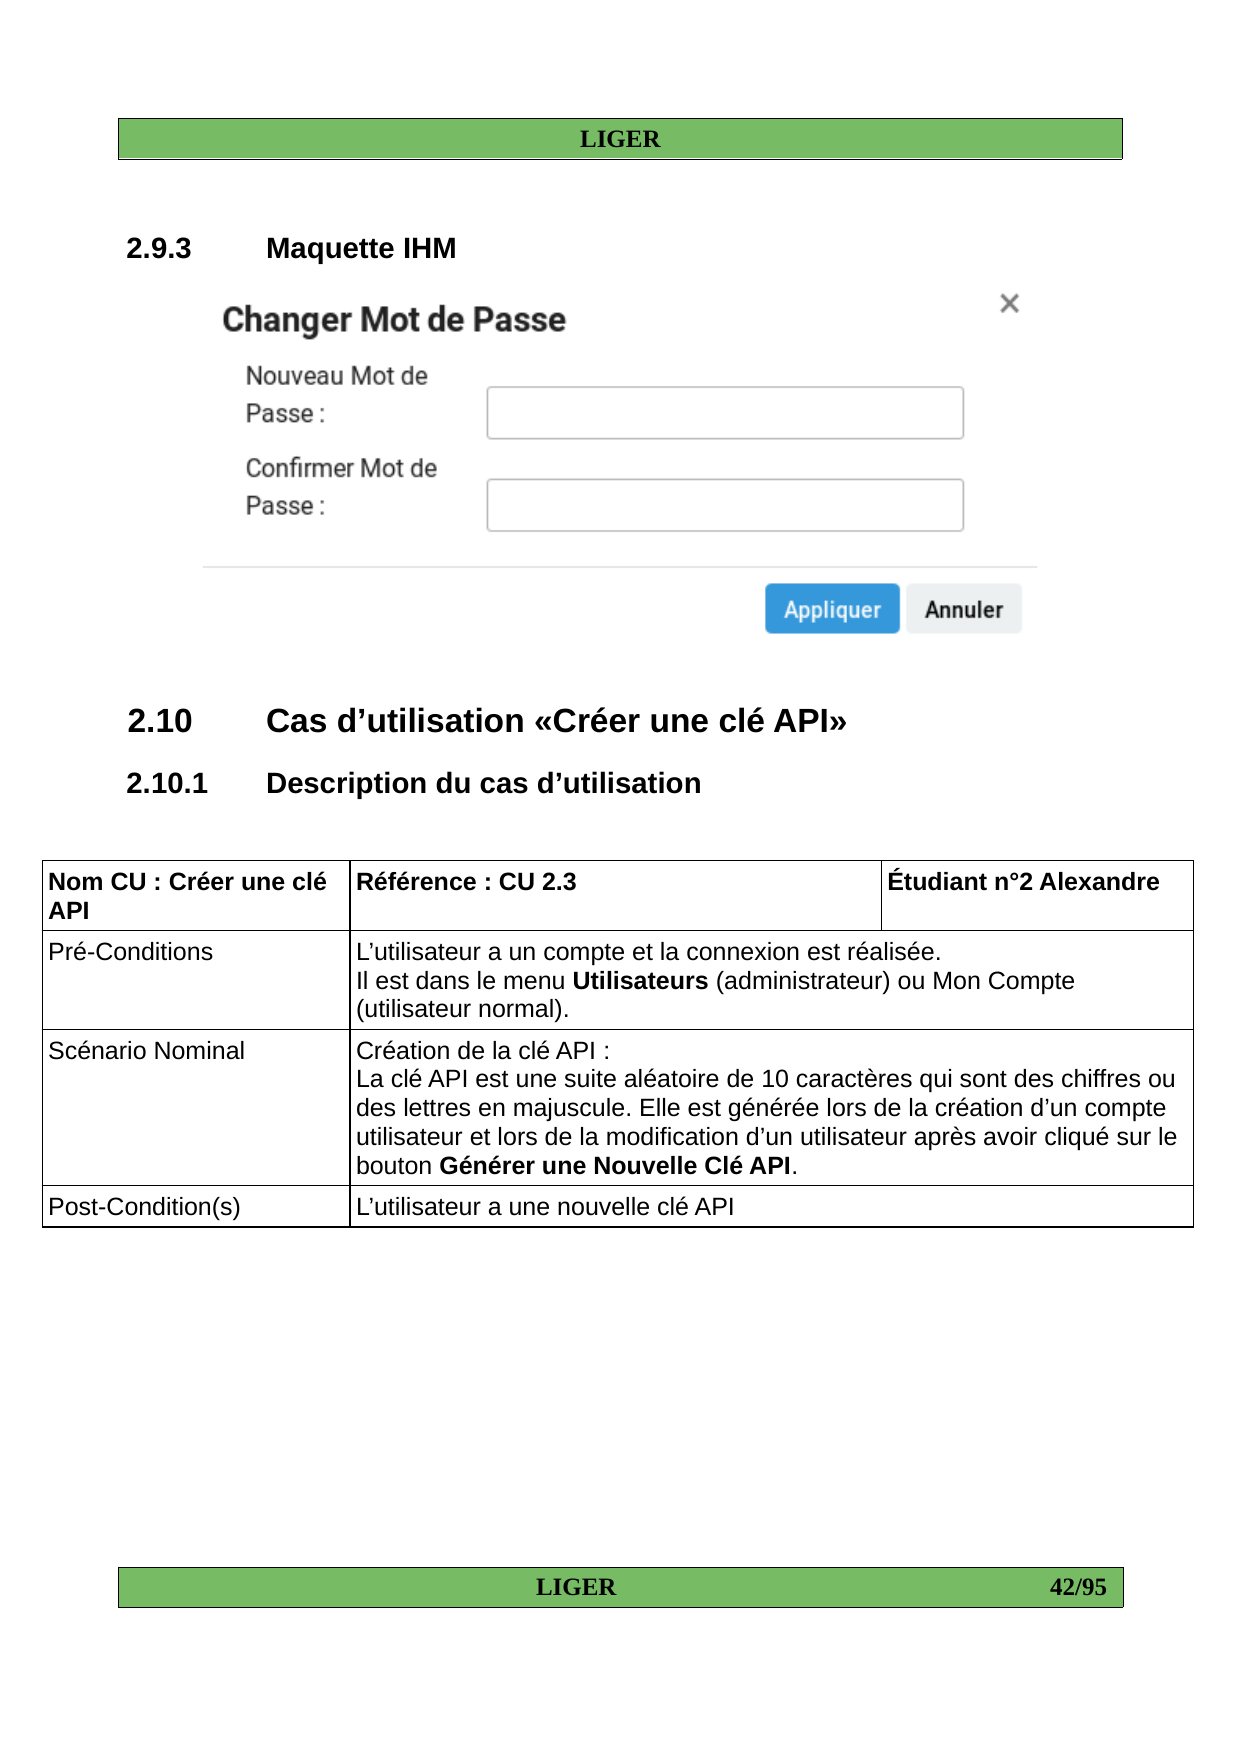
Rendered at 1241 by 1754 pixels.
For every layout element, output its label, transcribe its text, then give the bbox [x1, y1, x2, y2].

picture [202, 277, 1038, 651]
table_header Référence : CU 2.3 [351, 861, 881, 930]
subtitle Description du cas d’utilisation [118, 766, 1122, 800]
table_cell Scénario Nominal [43, 1030, 349, 1185]
table_header Nom CU : Créer une clé API [43, 861, 349, 930]
table_cell L’utilisateur a une nouvelle clé API [351, 1186, 1193, 1226]
subtitle Maquette IHM [118, 231, 1122, 265]
subtitle Cas d’utilisation «Créer une clé API» [118, 701, 1122, 739]
table_cell Création de la clé API : La clé API est une suite aléatoire de 10 caractères qui sont des chiffres ou des lettres en majuscule. Elle est générée lors de la création d’un compte utilisateur et lors de la modification d’un utilisateur après avoir cliqué sur le bouton Générer une Nouvelle Clé API. [351, 1030, 1193, 1185]
table_cell Post-Condition(s) [43, 1186, 349, 1226]
table_cell Pré-Conditions [43, 931, 349, 1029]
table_header Étudiant n°2 Alexandre [882, 861, 1193, 930]
table_cell L’utilisateur a un compte et la connexion est réalisée. Il est dans le menu Utilisateurs (administrateur) ou Mon Compte (utilisateur normal). [351, 931, 1193, 1029]
